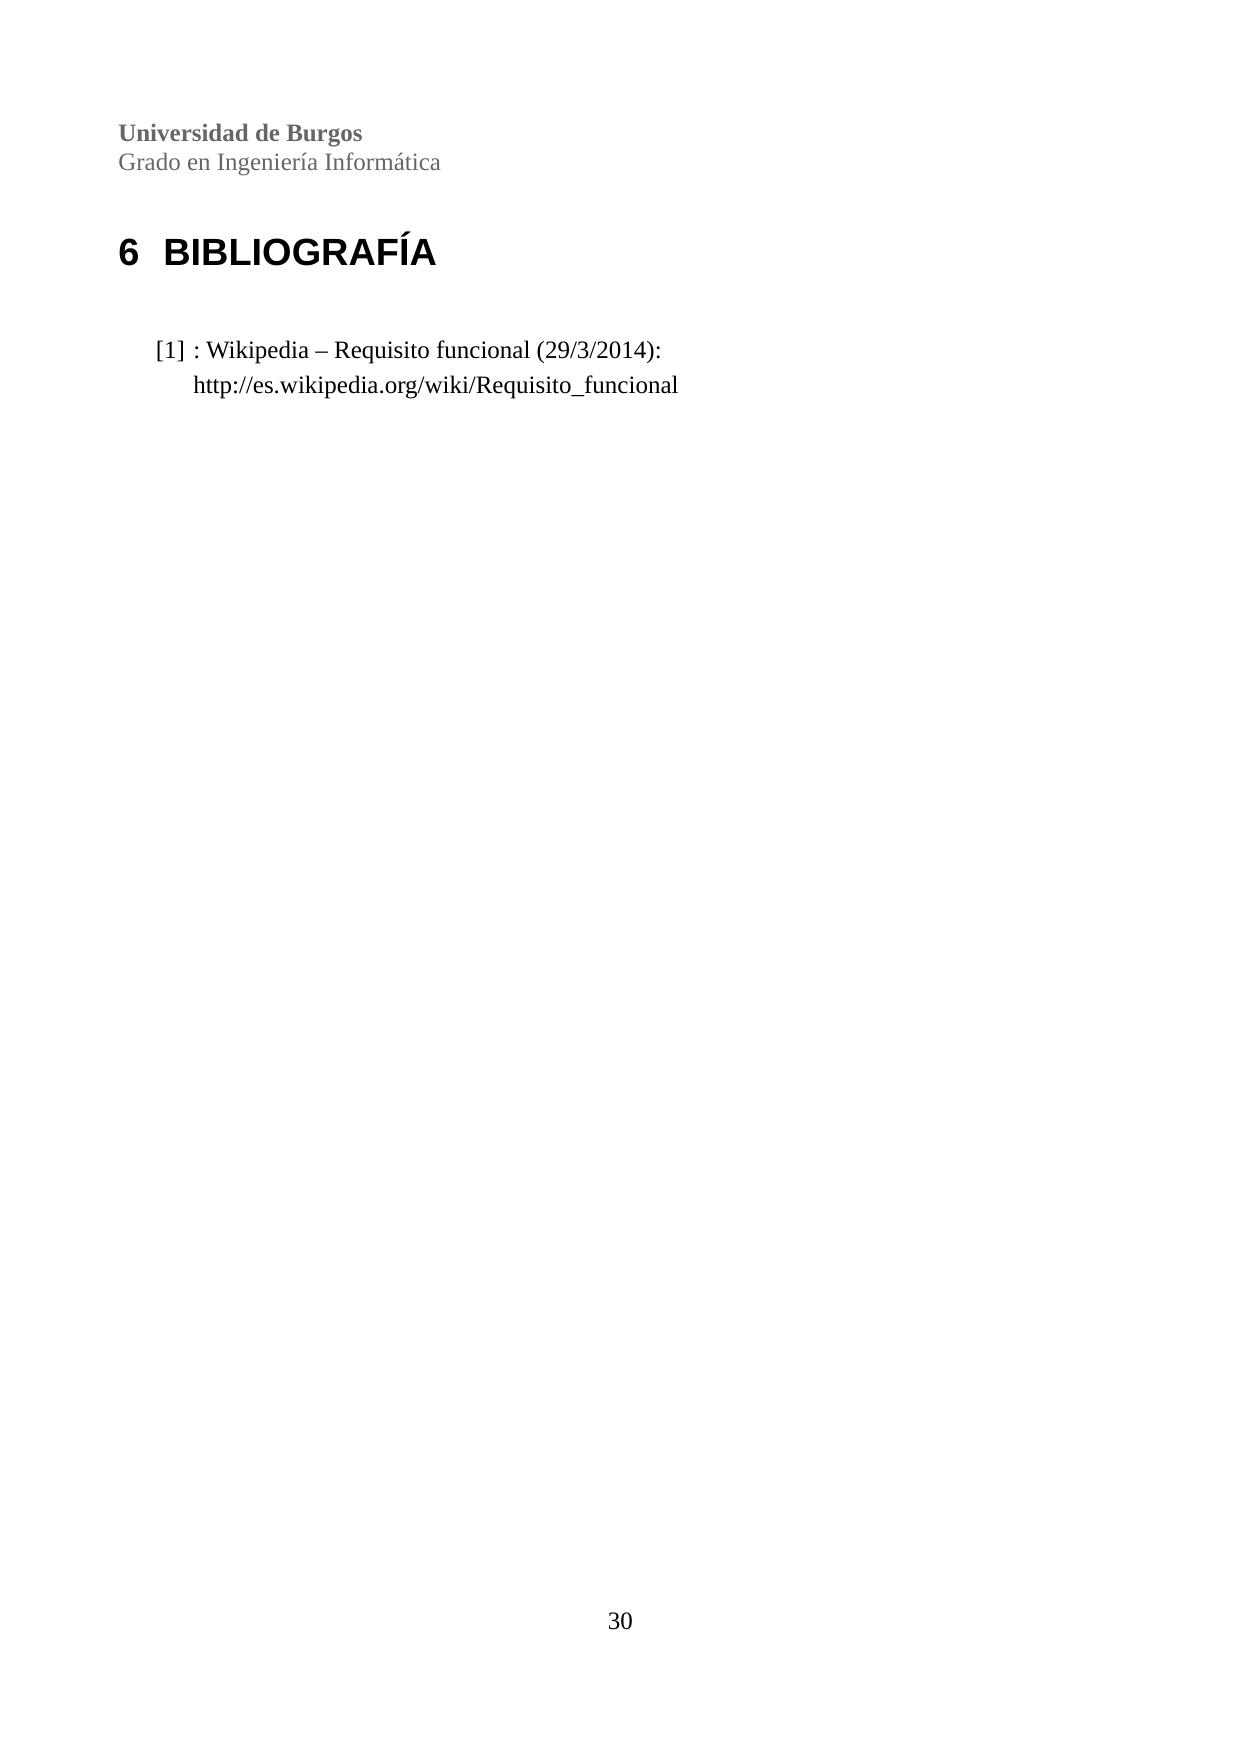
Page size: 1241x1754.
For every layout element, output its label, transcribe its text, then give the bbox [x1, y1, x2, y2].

list : Wikipedia – Requisito funcional (29/3/2014): http://es.wikipedia.org/wiki/Requisito_funcional [156, 335, 1122, 398]
subtitle BIBLIOGRAFÍA [118, 230, 1122, 274]
